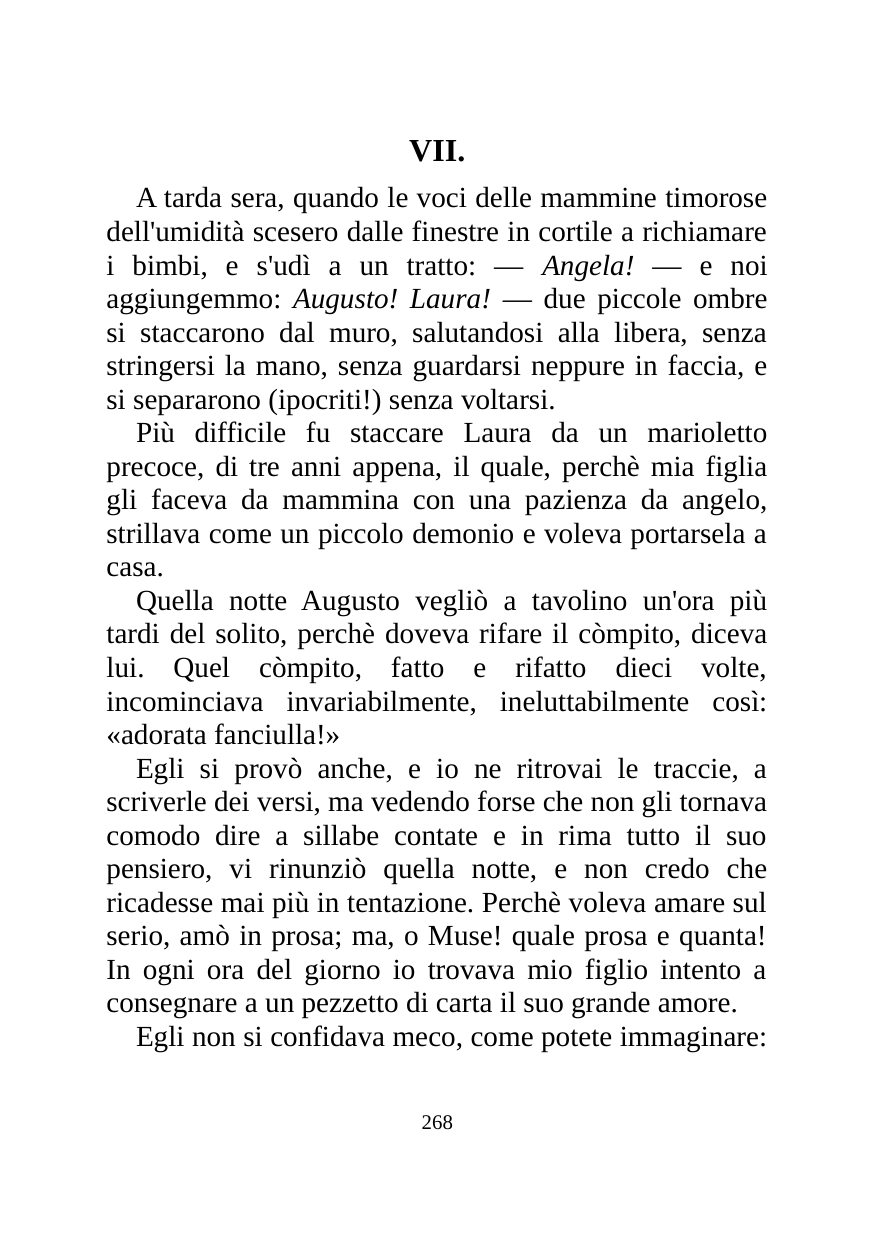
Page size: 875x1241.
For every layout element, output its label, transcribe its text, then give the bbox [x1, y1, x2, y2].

text Egli si provò anche, e io ne ritrovai le traccie, a scriverle dei versi, ma vedendo forse che non gli tornava comodo dire a sillabe contate e in rima tutto il suo pensiero, vi rinunziò quella notte, e non credo che ricadesse mai più in tentazione. Perchè voleva amare sul serio, amò in prosa; ma, o Muse! quale prosa e quanta! In ogni ora del giorno io trovava mio figlio intento a consegnare a un pezzetto di carta il suo grande amore. [106, 751, 768, 1019]
text A tarda sera, quando le voci delle mammine timorose dell'umidità scesero dalle finestre in cortile a richiamare i bimbi, e s'udì a un tratto: — Angela! — e noi aggiungemmo: Augusto! Laura! — due piccole ombre si staccarono dal muro, salutandosi alla libera, senza stringersi la mano, senza guardarsi neppure in faccia, e si separarono (ipocriti!) senza voltarsi. [106, 181, 768, 415]
text Quella notte Augusto vegliò a tavolino un'ora più tardi del solito, perchè doveva rifare il còmpito, diceva lui. Quel còmpito, fatto e rifatto dieci volte, incominciava invariabilmente, ineluttabilmente così: «adorata fanciulla!» [106, 583, 768, 751]
subtitle VII. [106, 131, 768, 168]
text Egli non si confidava meco, come potete immaginare: [106, 1019, 768, 1053]
text Più difficile fu staccare Laura da un marioletto precoce, di tre anni appena, il quale, perchè mia figlia gli faceva da mammina con una pazienza da angelo, strillava come un piccolo demonio e voleva portarsela a casa. [106, 415, 768, 583]
